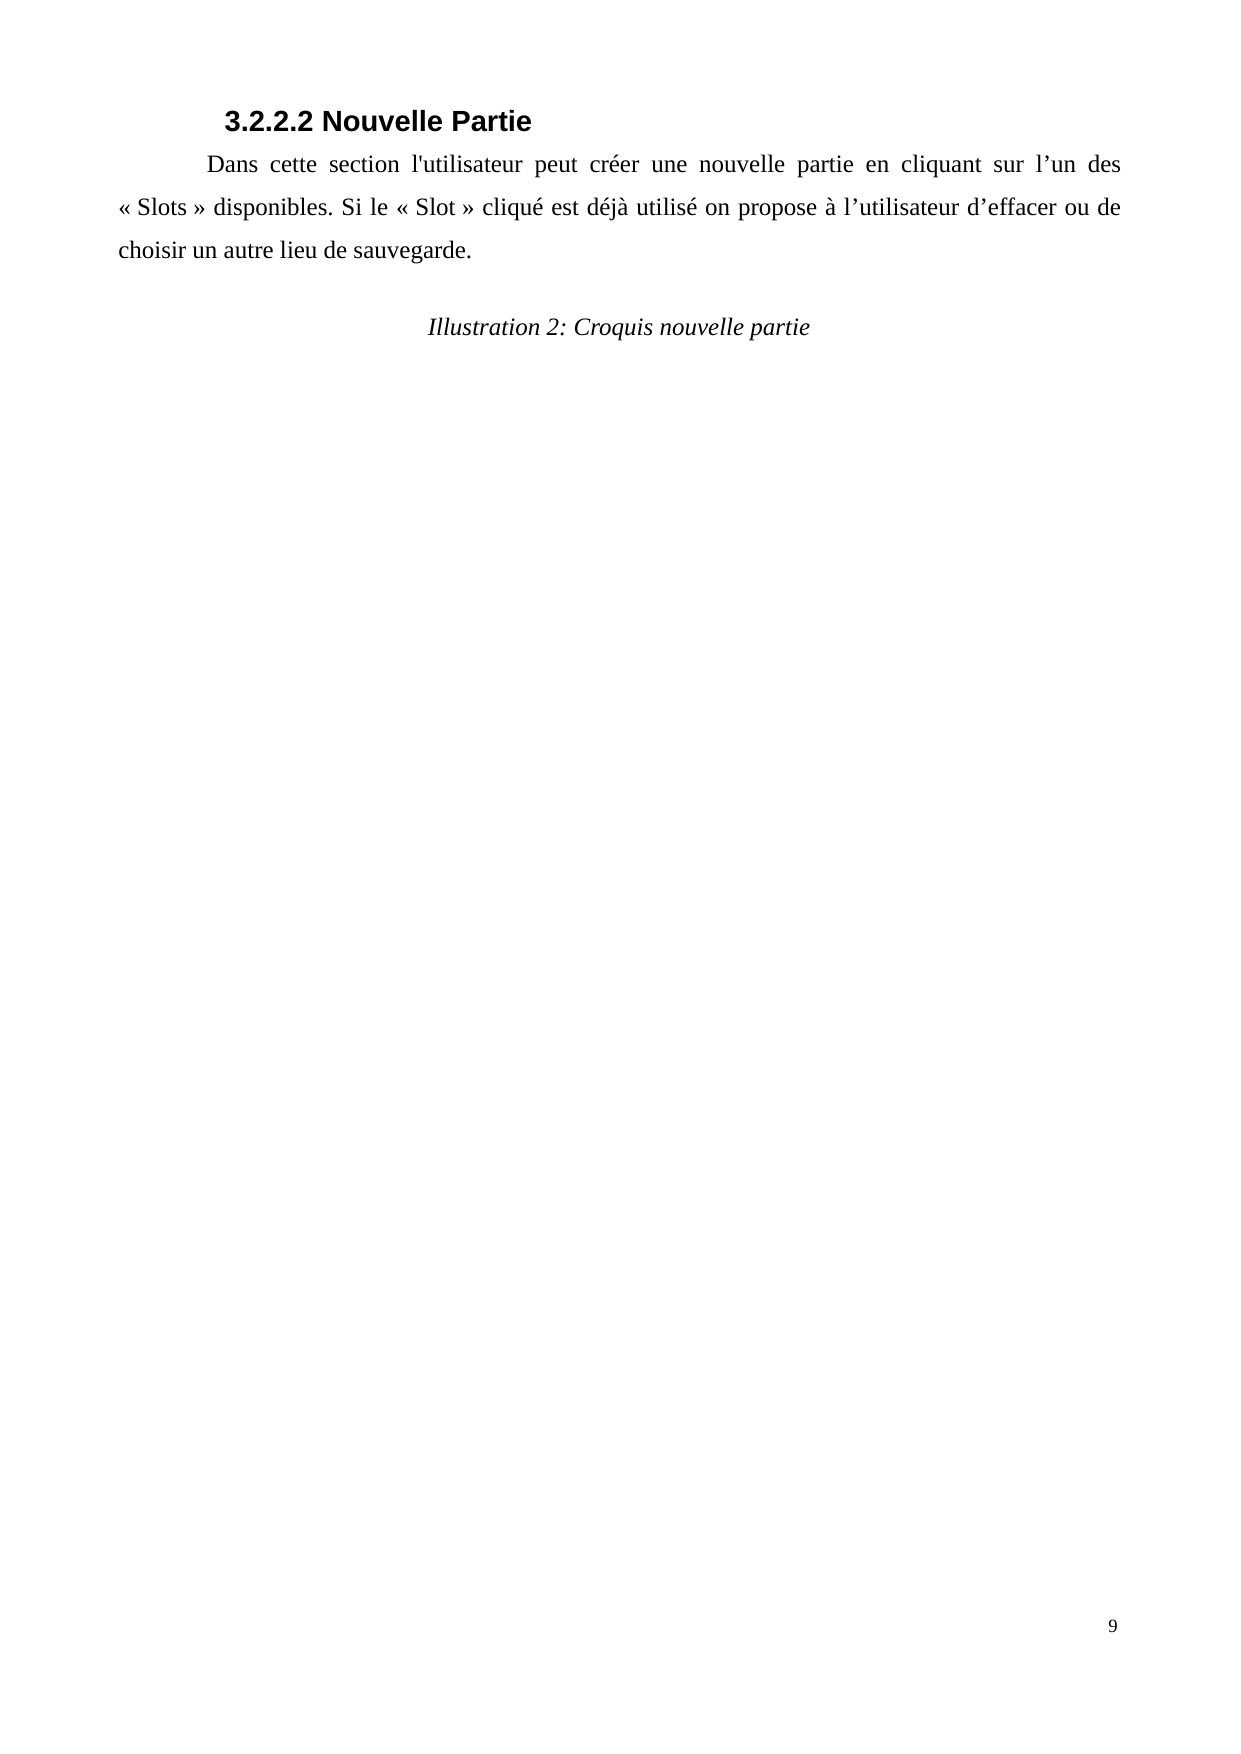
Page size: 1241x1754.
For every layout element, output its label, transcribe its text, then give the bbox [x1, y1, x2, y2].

text Dans cette section l'utilisateur peut créer une nouvelle partie en cliquant sur l’un des « Slots » disponibles. Si le « Slot » cliqué est déjà utilisé on propose à l’utilisateur d’effacer ou de choisir un autre lieu de sauvegarde. [118, 149, 1122, 264]
text Illustration 2: Croquis nouvelle partie [153, 312, 1087, 341]
subtitle Nouvelle Partie [224, 104, 1122, 137]
